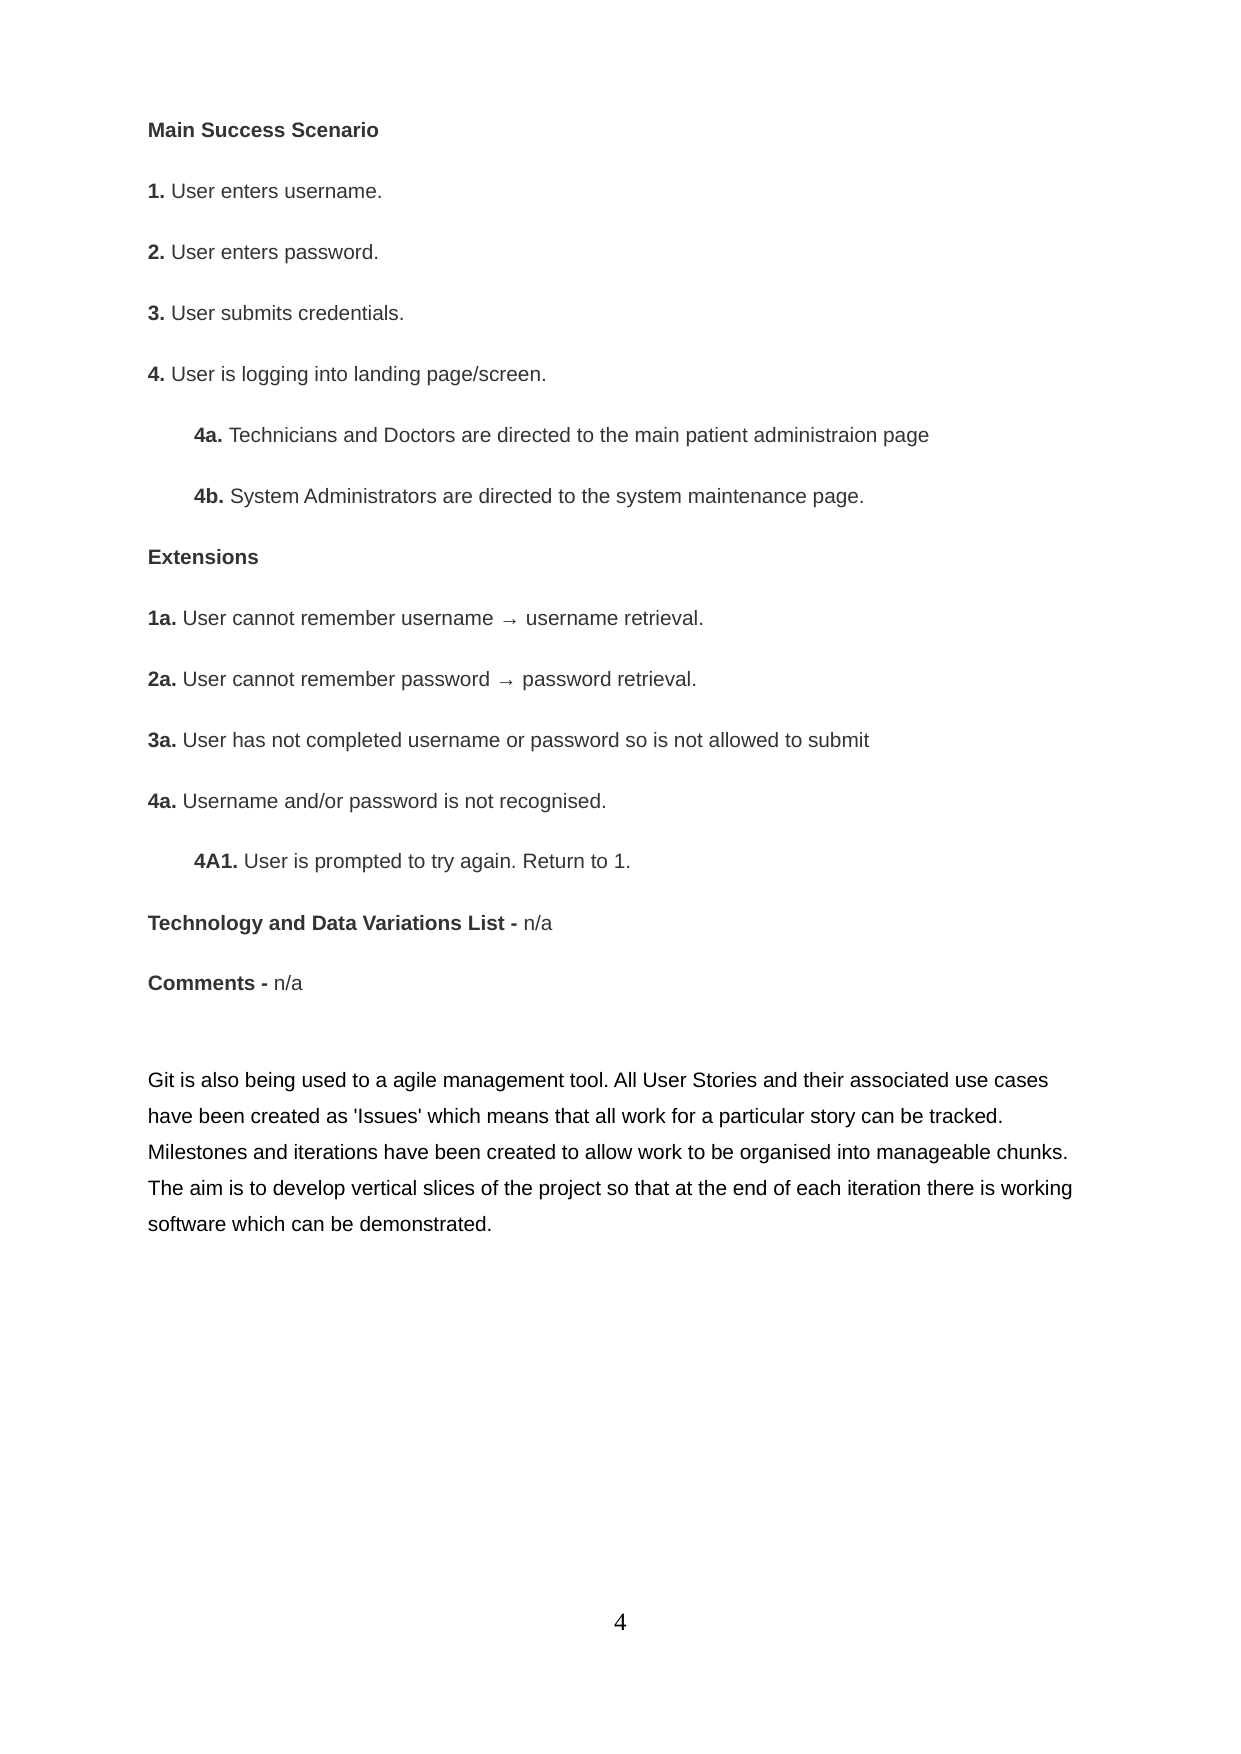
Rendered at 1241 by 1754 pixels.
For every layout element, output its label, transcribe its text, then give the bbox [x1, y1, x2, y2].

subtitle 4a. Technicians and Doctors are directed to the main patient administraion page [148, 423, 1093, 447]
subtitle Comments - n/a [148, 971, 1093, 995]
subtitle Extensions [148, 545, 1093, 569]
subtitle 3. User submits credentials. [148, 301, 1093, 325]
subtitle 1a. User cannot remember username → username retrieval. [148, 606, 1093, 629]
subtitle Main Success Scenario [148, 118, 1093, 142]
subtitle 2. User enters password. [148, 240, 1093, 264]
subtitle 4b. System Administrators are directed to the system maintenance page. [148, 484, 1093, 508]
subtitle 1. User enters username. [148, 179, 1093, 203]
subtitle Technology and Data Variations List - n/a [148, 910, 1093, 934]
text Git is also being used to a agile management tool. All User Stories and their associated use cases have been created as 'Issues' which means that all work for a particular story can be tracked. Milestones and iterations have been created to allow work to be organised into manageable chunks. The aim is to develop vertical slices of the project so that at the end of each iteration there is working software which can be demonstrated. [148, 1068, 1093, 1236]
subtitle 4A1. User is prompted to try again. Return to 1. [148, 849, 1093, 873]
subtitle 3a. User has not completed username or password so is not allowed to submit [148, 727, 1093, 751]
subtitle 2a. User cannot remember password → password retrieval. [148, 667, 1093, 691]
subtitle 4a. Username and/or password is not recognised. [148, 788, 1093, 812]
subtitle 4. User is logging into landing page/screen. [148, 362, 1093, 386]
